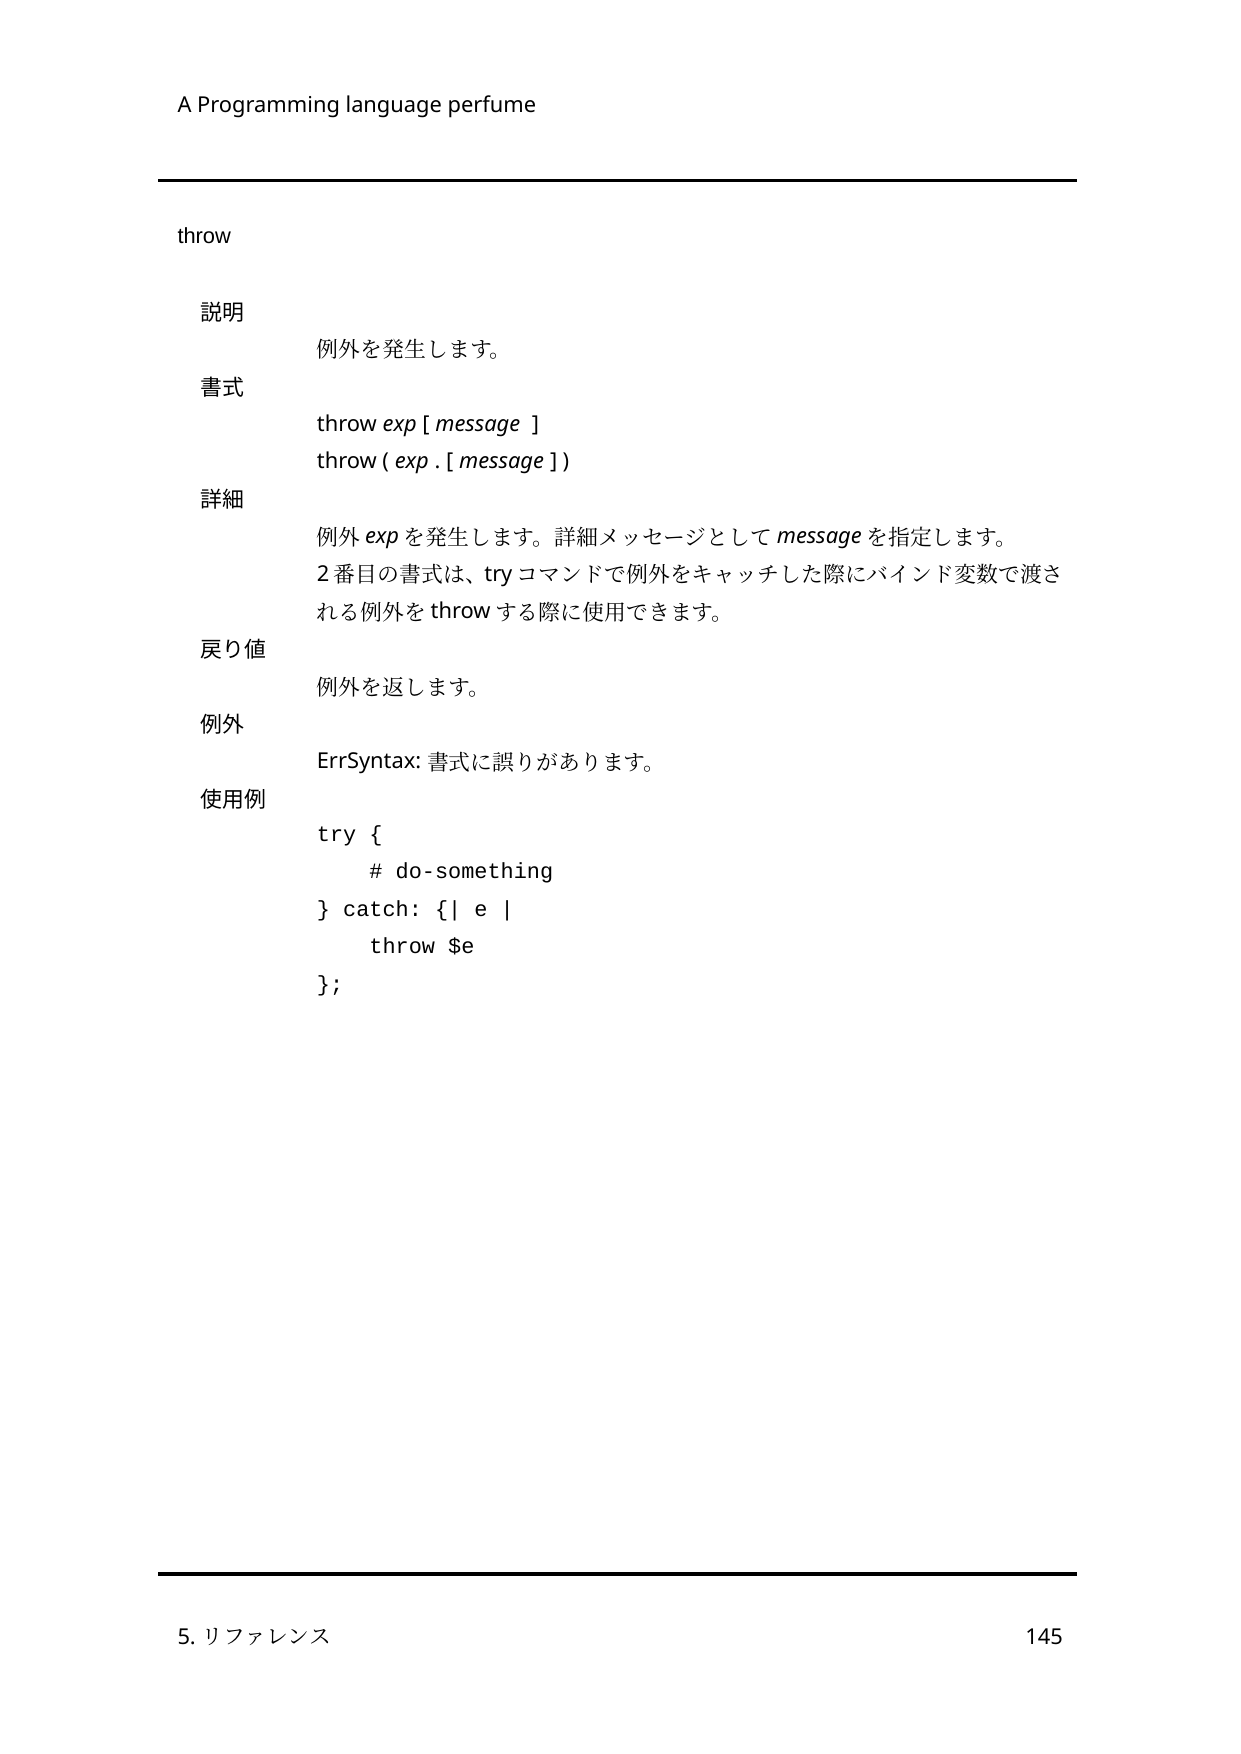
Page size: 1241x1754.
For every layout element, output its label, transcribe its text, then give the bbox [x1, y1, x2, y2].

table_cell 使用例 [200, 779, 317, 1004]
table_cell 例外を返します。 [317, 629, 1063, 704]
table_cell 例外expを発生します。詳細メッセージとしてmessageを指定します。 2番目の書式は、tryコマンドで例外をキャッチした際にバインド変数で渡される例外をthrowする際に使用できます。 [317, 479, 1063, 629]
table_header 例外を発生します。 [317, 292, 1063, 367]
table_cell ErrSyntax: 書式に誤りがあります。 [317, 704, 1063, 779]
table_cell try { # do-something } catch: {| e | throw $e }; [317, 779, 1063, 1004]
table_cell 戻り値 [200, 629, 317, 704]
table_cell 例外 [200, 704, 317, 779]
table_cell 詳細 [200, 479, 317, 629]
table_cell throw exp [ message ] throw ( exp . [ message ] ) [317, 367, 1063, 479]
table_cell 書式 [200, 367, 317, 479]
table_header 説明 [200, 292, 317, 367]
subtitle throw [177, 217, 1063, 254]
